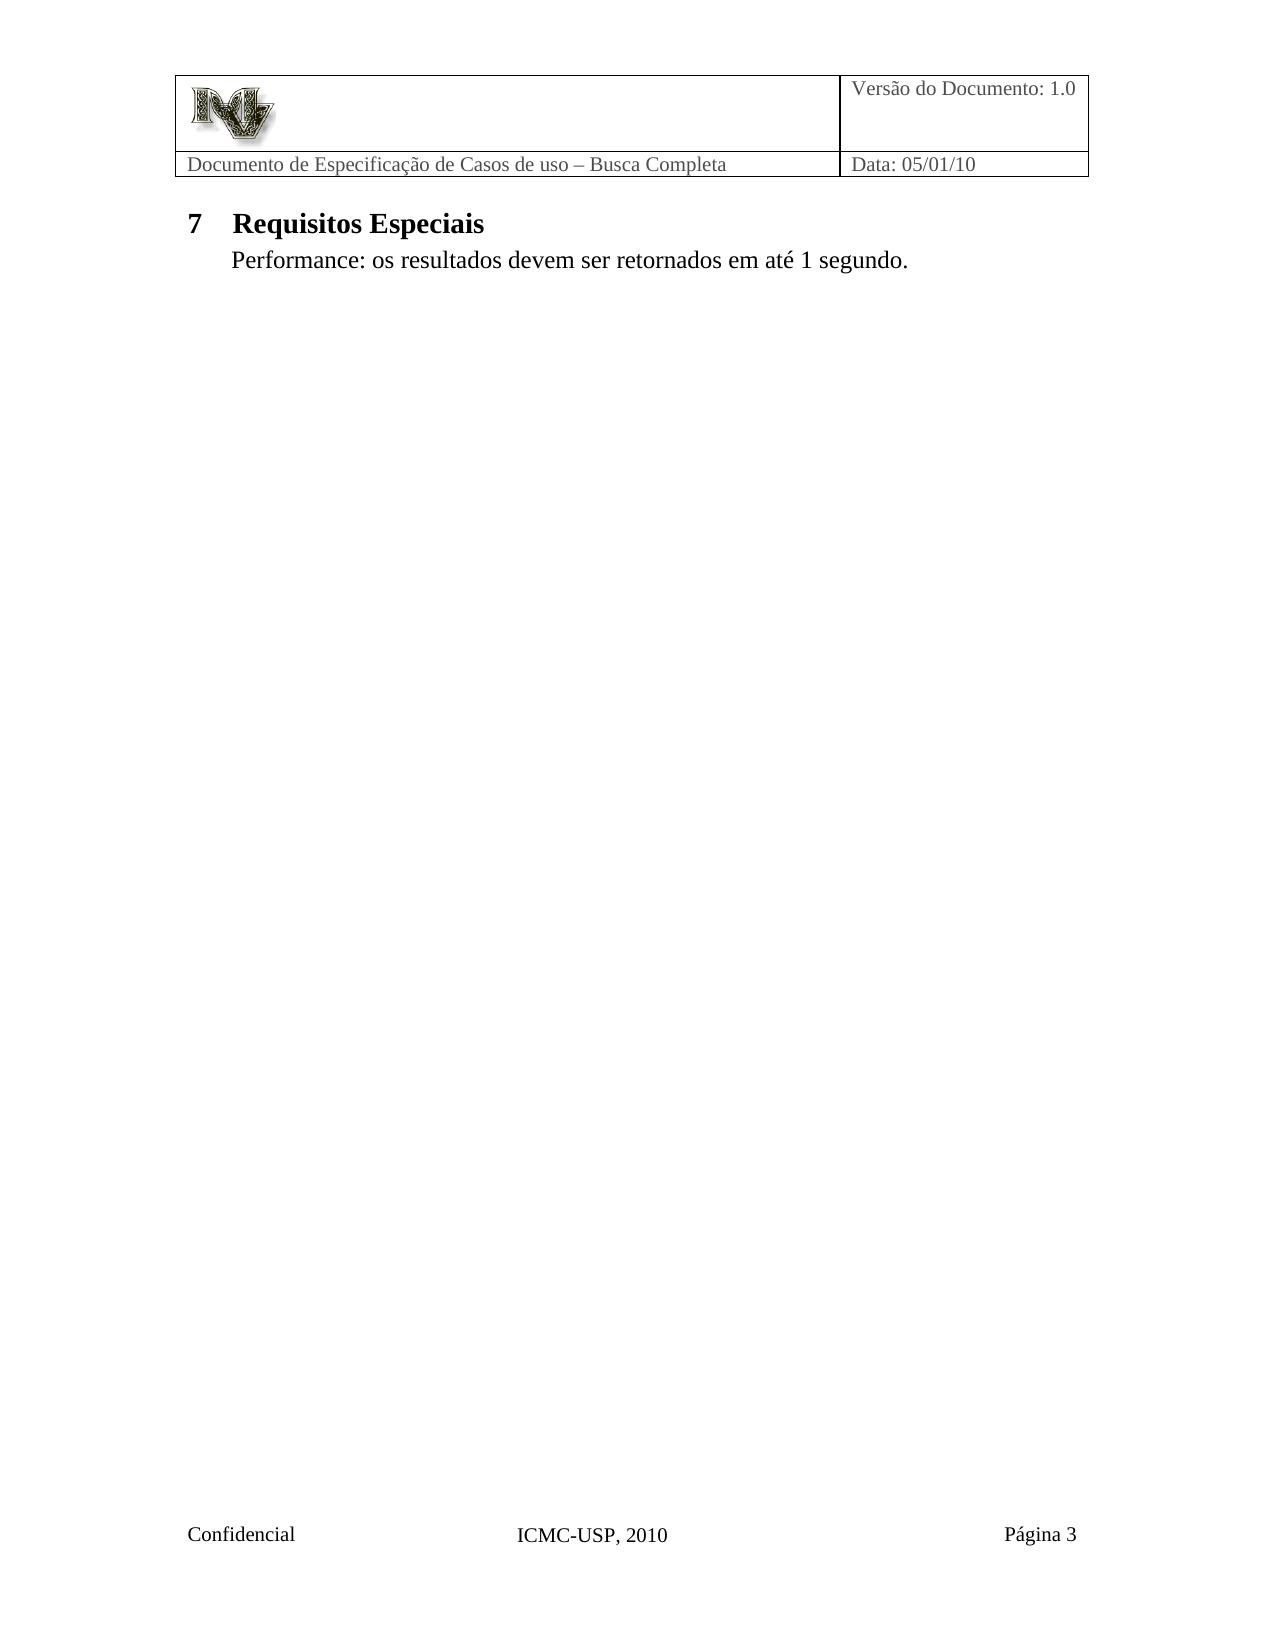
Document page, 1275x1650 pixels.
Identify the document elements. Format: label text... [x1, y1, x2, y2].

text Performance: os resultados devem ser retornados em até 1 segundo. [187, 246, 1087, 274]
subtitle Requisitos Especiais [187, 206, 1087, 239]
picture [186, 76, 277, 151]
